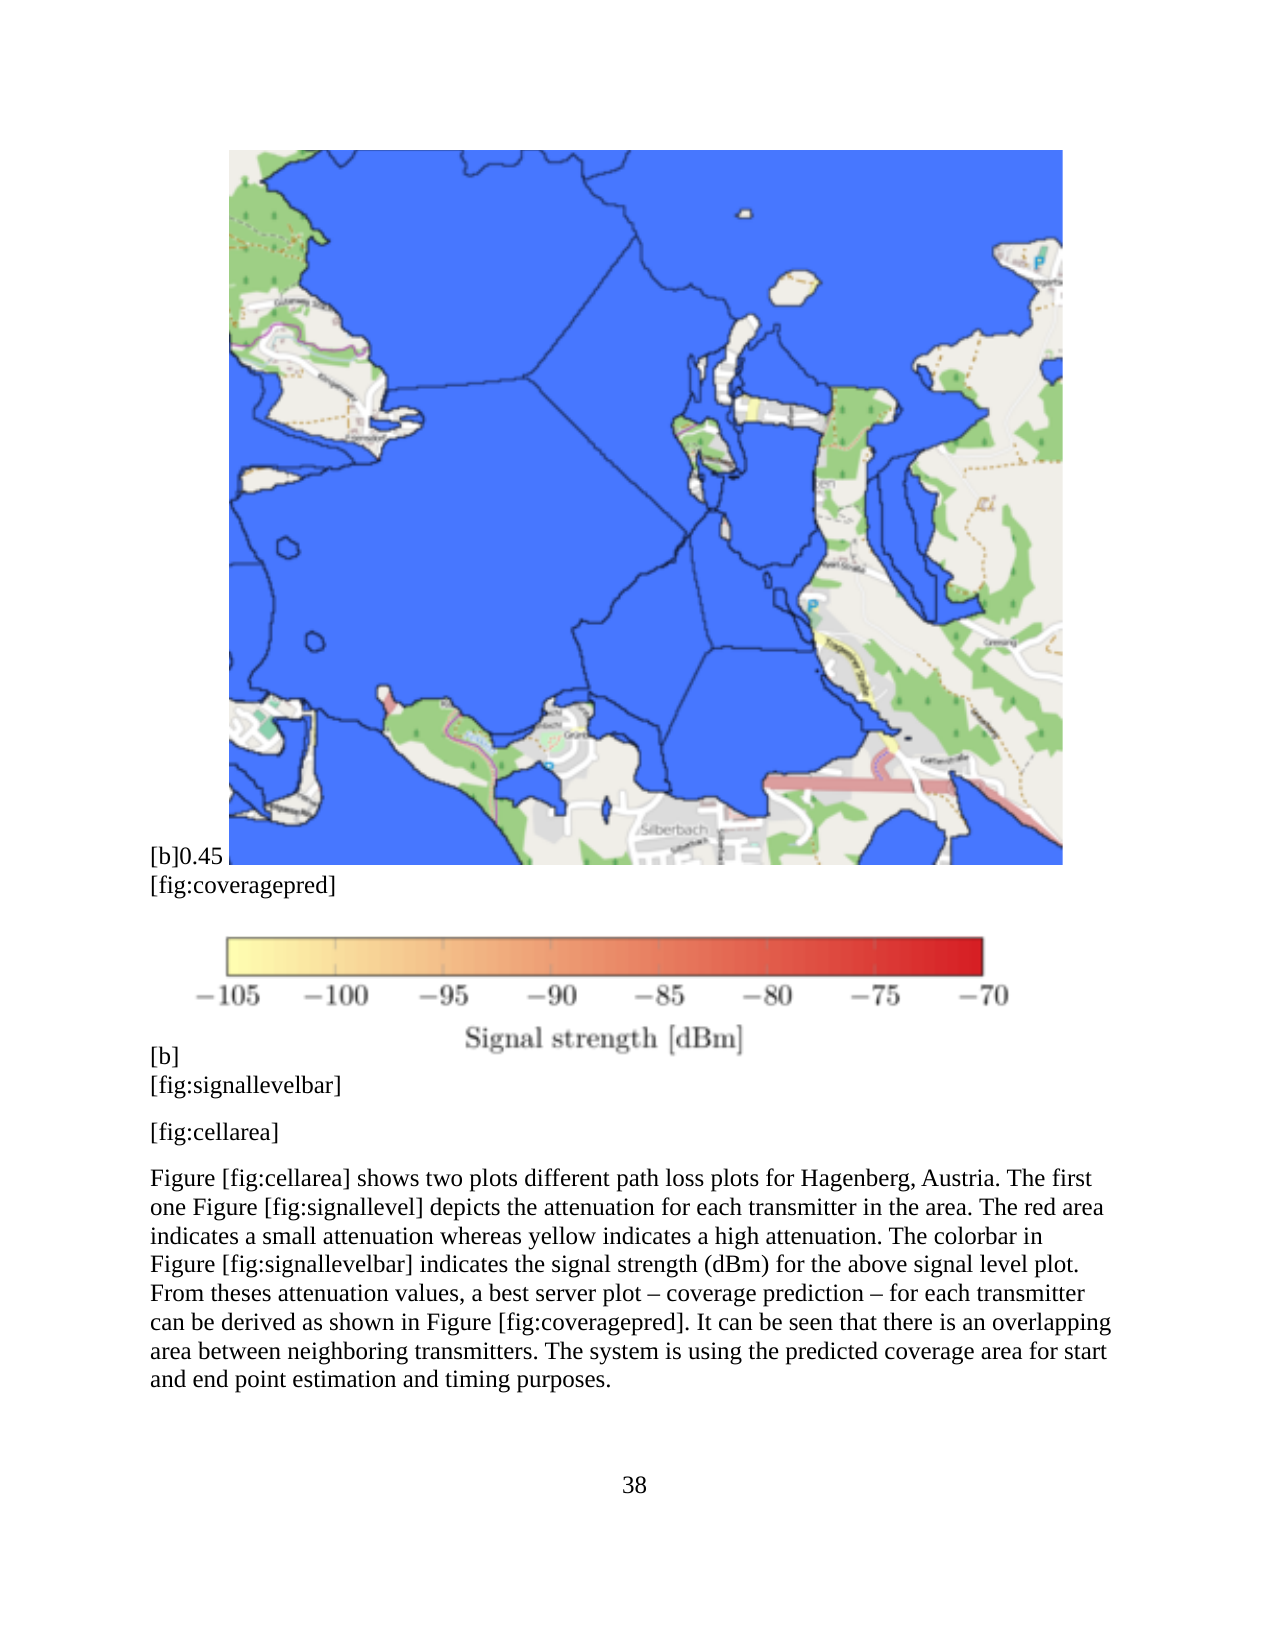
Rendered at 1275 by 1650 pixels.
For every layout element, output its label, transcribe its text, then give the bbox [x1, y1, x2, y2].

text [fig:cellarea] [150, 1117, 1125, 1145]
text [b]0.45 [fig:coveragepred] [150, 838, 1125, 899]
text [b] [fig:signallevelbar] [150, 1038, 1125, 1099]
picture [185, 916, 1019, 1065]
picture [229, 150, 1063, 865]
text Figure [fig:cellarea] shows two plots different path loss plots for Hagenberg, Austria. The first one Figure [fig:signallevel] depicts the attenuation for each transmitter in the area. The red area indicates a small attenuation whereas yellow indicates a high attenuation. The colorbar in Figure [fig:signallevelbar] indicates the signal strength (dBm) for the above signal level plot. From theses attenuation values, a best server plot – coverage prediction – for each transmitter can be derived as shown in Figure [fig:coveragepred]. It can be seen that there is an overlapping area between neighboring transmitters. The system is using the predicted coverage area for start and end point estimation and timing purposes. [150, 1163, 1125, 1393]
